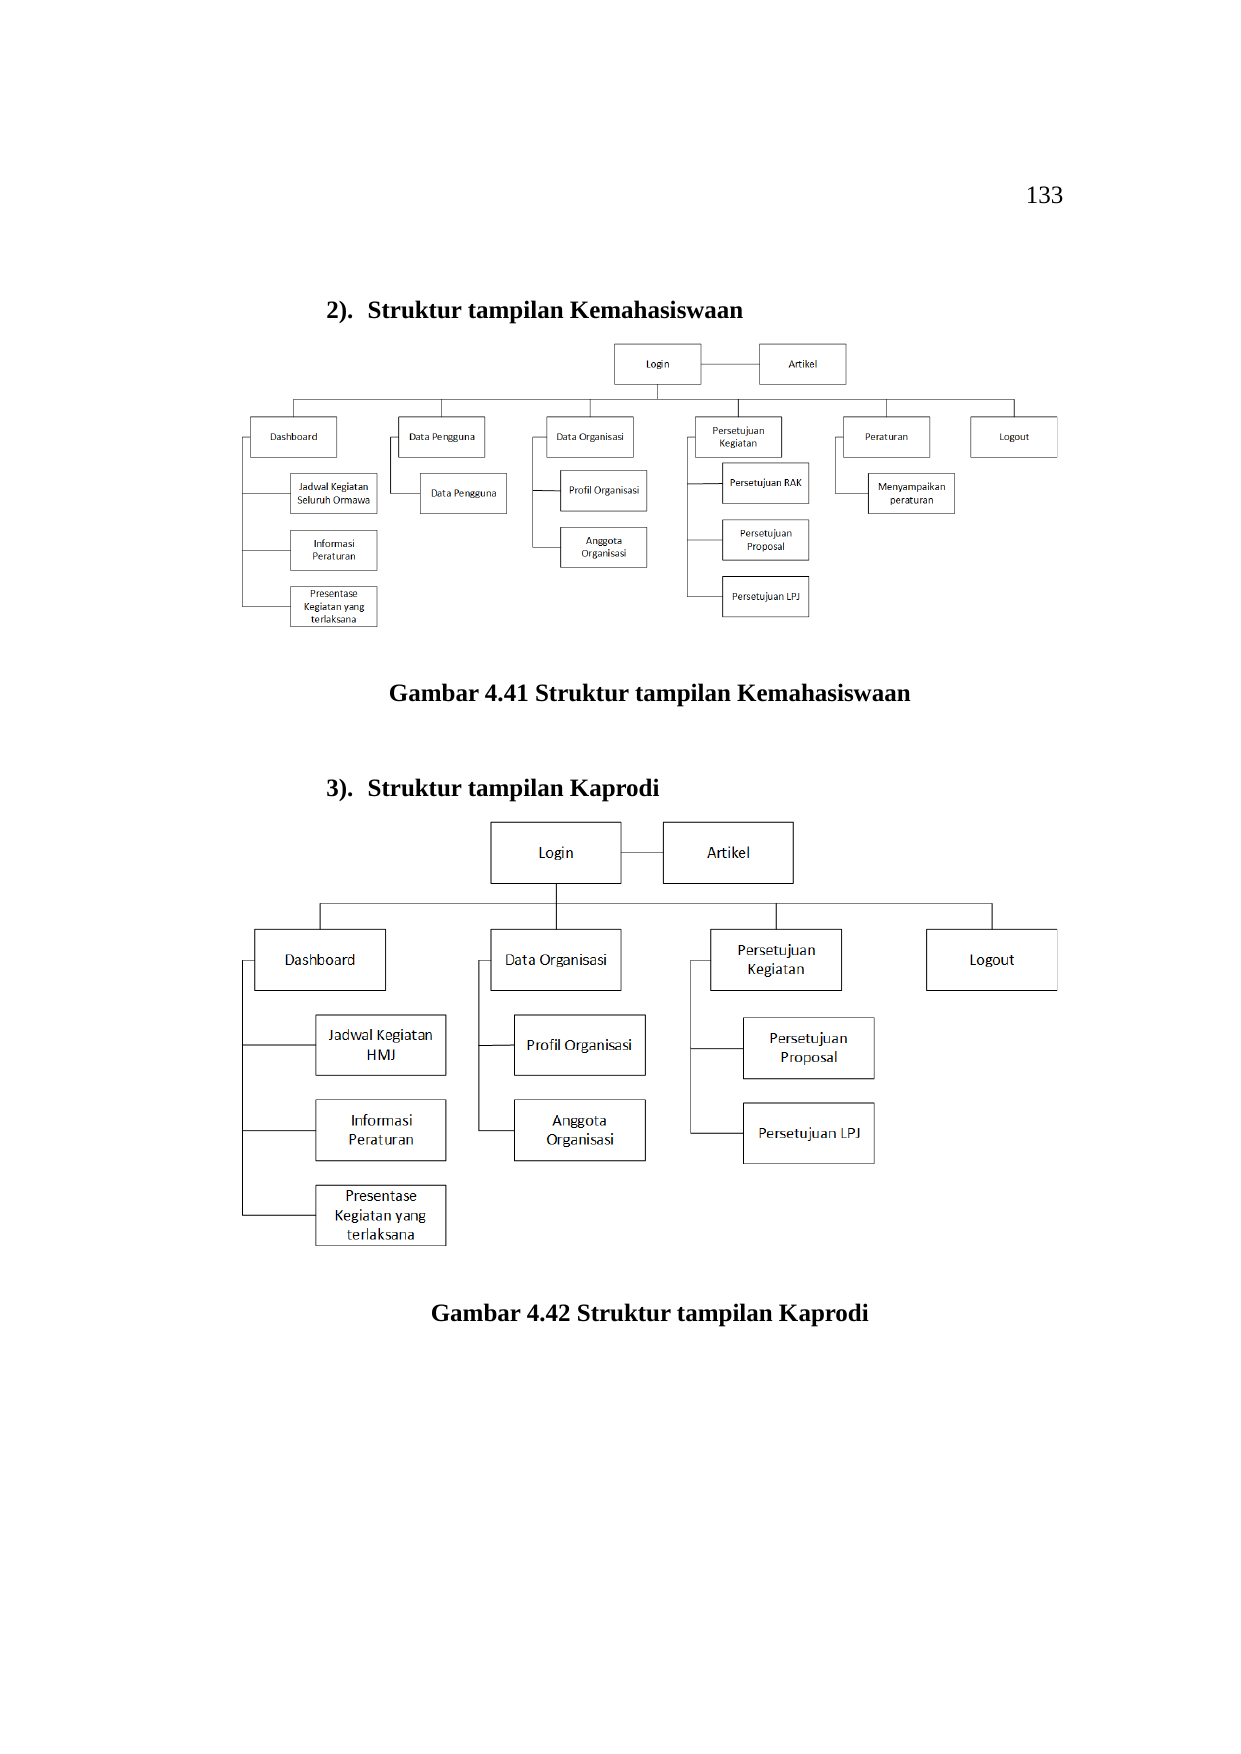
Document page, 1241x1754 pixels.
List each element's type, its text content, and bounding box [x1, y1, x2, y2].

list Struktur tampilan Kemahasiswaan [326, 295, 1063, 324]
picture [242, 343, 1058, 631]
list Struktur tampilan Kaprodi [326, 773, 1063, 801]
text Gambar 4.41 Struktur tampilan Kemahasiswaan [236, 678, 1063, 706]
picture [242, 821, 1058, 1252]
text Gambar 4.42 Struktur tampilan Kaprodi [236, 1298, 1063, 1327]
table_header [236, 816, 1063, 1286]
table_header [236, 338, 1063, 665]
